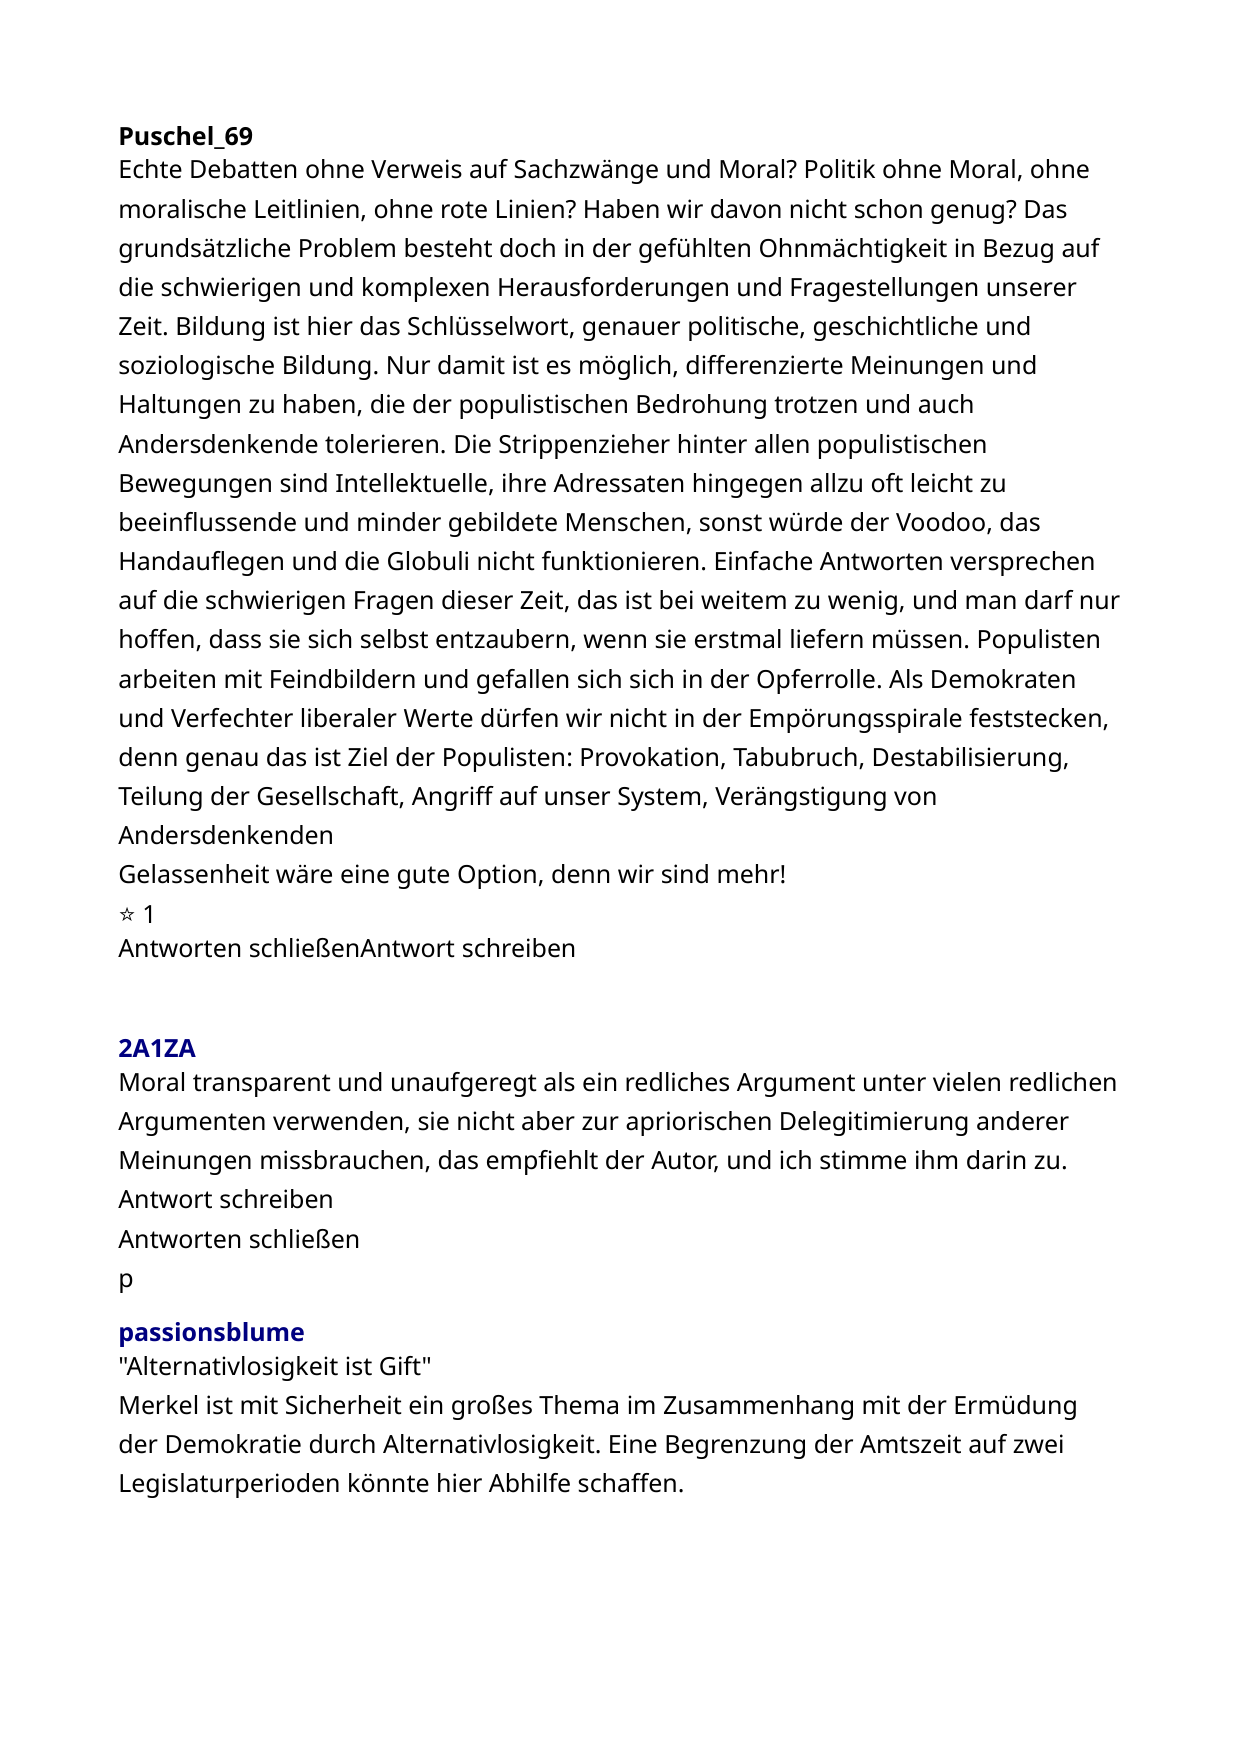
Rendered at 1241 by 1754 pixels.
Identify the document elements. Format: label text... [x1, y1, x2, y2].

text "Alternativlosigkeit ist Gift" Merkel ist mit Sicherheit ein großes Thema im Zusammenhang mit der Ermüdung der Demokratie durch Alternativlosigkeit. Eine Begrenzung der Amtszeit auf zwei Legislaturperioden könnte hier Abhilfe schaffen. [118, 1348, 1122, 1500]
subtitle 2A1ZA [118, 1031, 1122, 1065]
text p [118, 1261, 1122, 1294]
subtitle Puschel_69 [118, 118, 1122, 152]
text Antworten schließenAntwort schreiben [118, 930, 1122, 964]
text Antworten schließen [118, 1221, 1122, 1255]
text Antwort schreiben [118, 1182, 1122, 1216]
text Echte Debatten ohne Verweis auf Sachzwänge und Moral? Politik ohne Moral, ohne moralische Leitlinien, ohne rote Linien? Haben wir davon nicht schon genug? Das grundsätzliche Problem besteht doch in der gefühlten Ohnmächtigkeit in Bezug auf die schwierigen und komplexen Herausforderungen und Fragestellungen unserer Zeit. Bildung ist hier das Schlüsselwort, genauer politische, geschichtliche und soziologische Bildung. Nur damit ist es möglich, differenzierte Meinungen und Haltungen zu haben, die der populistischen Bedrohung trotzen und auch Andersdenkende tolerieren. Die Strippenzieher hinter allen populistischen Bewegungen sind Intellektuelle, ihre Adressaten hingegen allzu oft leicht zu beeinflussende und minder gebildete Menschen, sonst würde der Voodoo, das Handauflegen und die Globuli nicht funktionieren. Einfache Antworten versprechen auf die schwierigen Fragen dieser Zeit, das ist bei weitem zu wenig, und man darf nur hoffen, dass sie sich selbst entzaubern, wenn sie erstmal liefern müssen. Populisten arbeiten mit Feindbildern und gefallen sich sich in der Opferrolle. Als Demokraten und Verfechter liberaler Werte dürfen wir nicht in der Empörungsspirale feststecken, denn genau das ist Ziel der Populisten: Provokation, Tabubruch, Destabilisierung, Teilung der Gesellschaft, Angriff auf unser System, Verängstigung von Andersdenkenden Gelassenheit wäre eine gute Option, denn wir sind mehr! [118, 152, 1122, 891]
text ⭐️ 1 [118, 896, 1122, 930]
text Moral transparent und unaufgeregt als ein redliches Argument unter vielen redlichen Argumenten verwenden, sie nicht aber zur apriorischen Delegitimierung anderer Meinungen missbrauchen, das empfiehlt der Autor, und ich stimme ihm darin zu. [118, 1065, 1122, 1177]
subtitle passionsblume [118, 1314, 1122, 1348]
